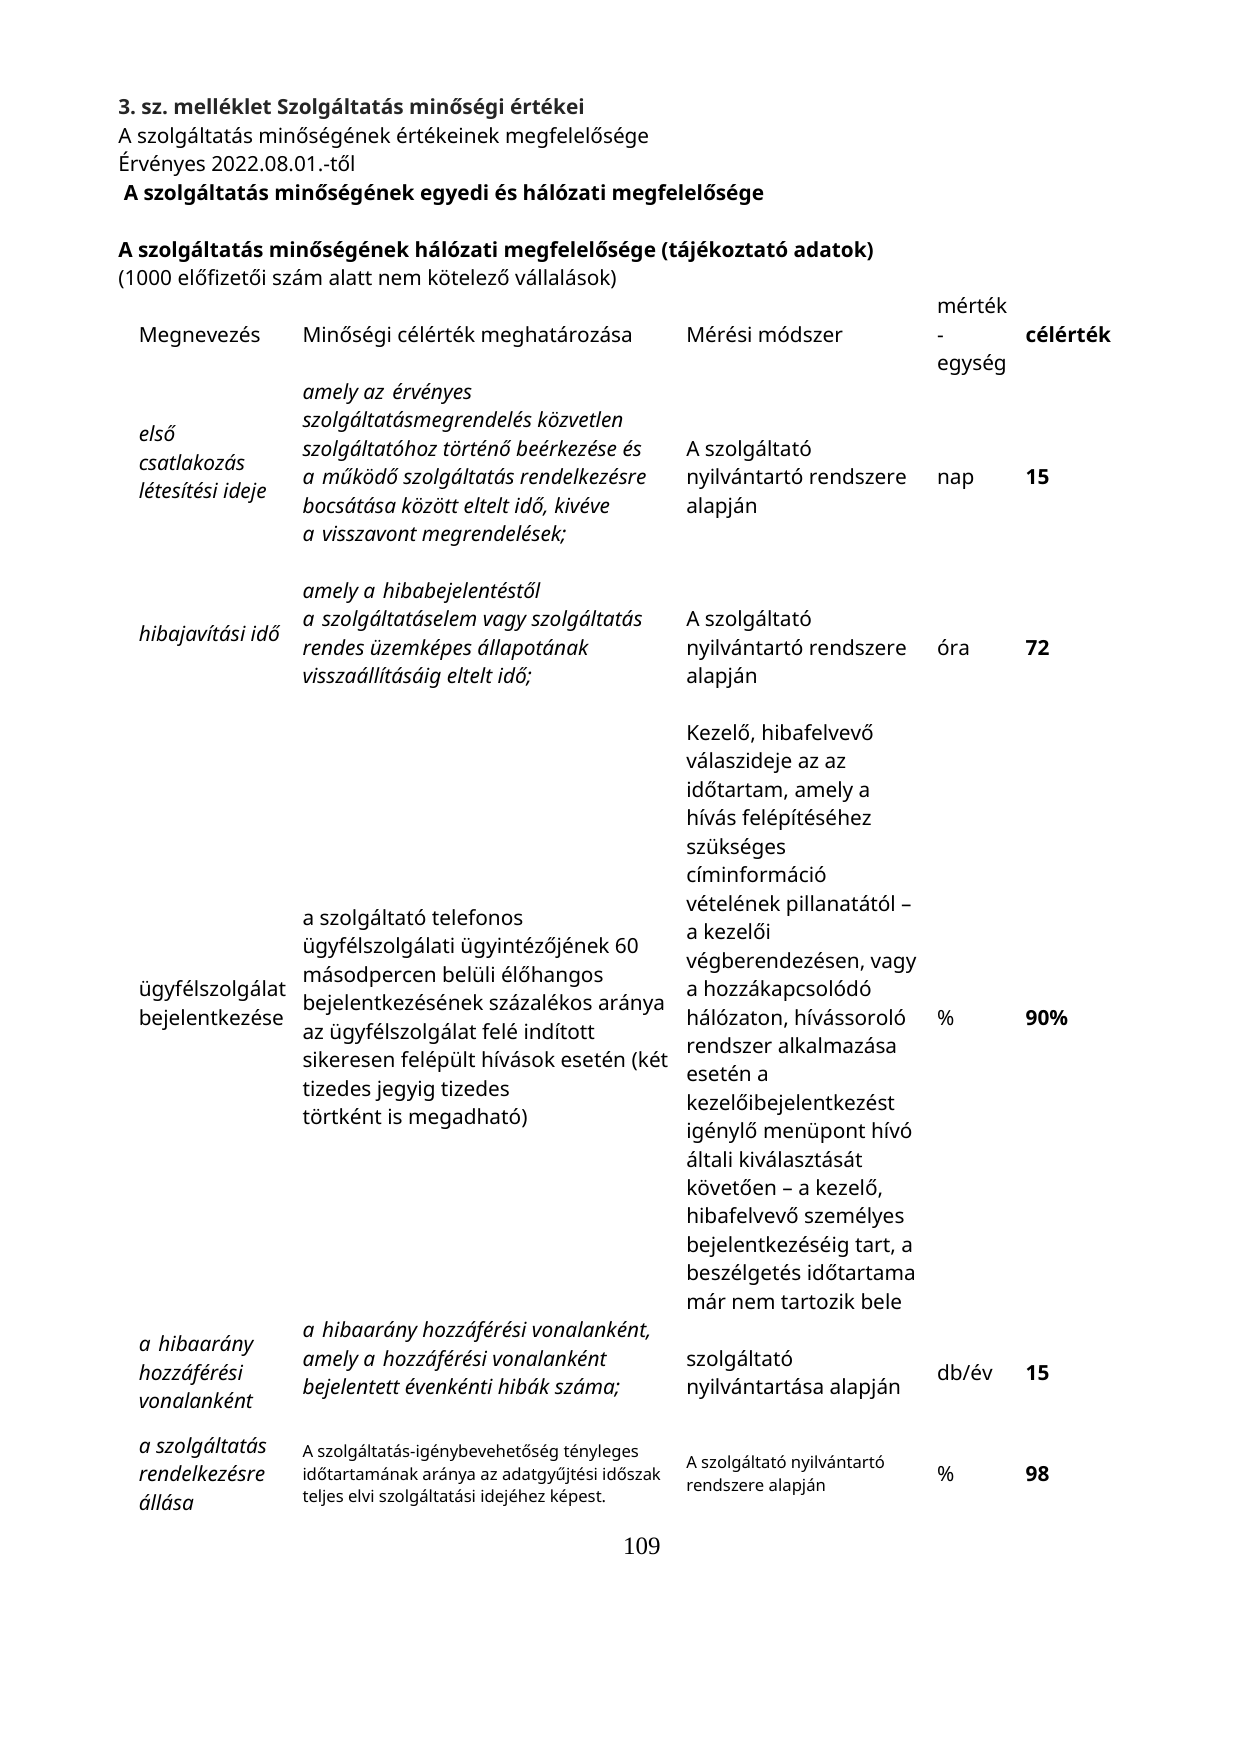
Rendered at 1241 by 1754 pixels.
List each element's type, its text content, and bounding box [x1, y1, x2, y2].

table_cell A szolgáltató nyilvántartó rendszere alapján [679, 576, 929, 718]
table_header mérték-egység [930, 292, 1018, 377]
table_cell a hibaarány hozzáférési vonalanként [131, 1315, 295, 1429]
table_cell a hibaarány hozzáférési vonalanként, amely a hozzáférési vonalanként bejelentett évenkénti hibák száma; [295, 1315, 679, 1429]
table_header célérték [1018, 292, 1122, 377]
table_cell A szolgáltatás-igénybevehetőség tényleges időtartamának aránya az adatgyűjtési időszak teljes elvi szolgáltatási idejéhez képest. [295, 1429, 679, 1518]
table_cell hibajavítási idő [131, 576, 295, 718]
text Érvényes 2022.08.01.-től [118, 149, 1165, 178]
table_cell ügyfélszolgálat bejelentkezése [131, 718, 295, 1315]
table_cell első csatlakozás létesítési ideje [131, 377, 295, 576]
text A szolgáltatás minőségének egyedi és hálózati megfelelősége [118, 178, 1165, 206]
text A szolgáltatás minőségének hálózati megfelelősége (tájékoztató adatok) [118, 235, 1165, 263]
table_cell 15 [1018, 377, 1122, 576]
table_cell a szolgáltatás rendelkezésre állása [131, 1429, 295, 1518]
table_cell db/év [930, 1315, 1018, 1429]
table_cell % [930, 718, 1018, 1315]
table_cell amely az érvényes szolgáltatásmegrendelés közvetlen szolgáltatóhoz történő beérkezése és a működő szolgáltatás rendelkezésre bocsátása között eltelt idő, kivéve a visszavont megrendelések; [295, 377, 679, 576]
text (1000 előfizetői szám alatt nem kötelező vállalások) [118, 263, 1165, 292]
table_cell nap [930, 377, 1018, 576]
table_cell szolgáltató nyilvántartása alapján [679, 1315, 929, 1429]
table_cell 98 [1018, 1429, 1122, 1518]
text A szolgáltatás minőségének értékeinek megfelelősége [118, 121, 1165, 149]
table_cell 72 [1018, 576, 1122, 718]
table_header Minőségi célérték meghatározása [295, 292, 679, 377]
table_cell 15 [1018, 1315, 1122, 1429]
table_cell A szolgáltató nyilvántartó rendszere alapján [679, 1429, 929, 1518]
table_cell % [930, 1429, 1018, 1518]
table_header Megnevezés [131, 292, 295, 377]
table_cell a szolgáltató telefonos ügyfélszolgálati ügyintézőjének 60 másodpercen belüli élőhangos bejelentkezésének százalékos aránya az ügyfélszolgálat felé indított sikeresen felépült hívások esetén (két tizedes jegyig tizedes törtként is megadható) [295, 718, 679, 1315]
table_cell amely a hibabejelentéstől a szolgáltatáselem vagy szolgáltatás rendes üzemképes állapotának visszaállításáig eltelt idő; [295, 576, 679, 718]
table_cell óra [930, 576, 1018, 718]
table_header Mérési módszer [679, 292, 929, 377]
table_cell A szolgáltató nyilvántartó rendszere alapján [679, 377, 929, 576]
subtitle 3. sz. melléklet Szolgáltatás minőségi értékei [118, 92, 1165, 120]
table_cell Kezelő, hibafelvevő válaszideje az az időtartam, amely a hívás felépítéséhez szükséges címinformáció vételének pillanatától – a kezelői végberendezésen, vagy a hozzákapcsolódó hálózaton, hívássoroló rendszer alkalmazása esetén a kezelőibejelentkezést igénylő menüpont hívó általi kiválasztását követően – a kezelő, hibafelvevő személyes bejelentkezéséig tart, a beszélgetés időtartama már nem tartozik bele [679, 718, 929, 1315]
table_cell 90% [1018, 718, 1122, 1315]
